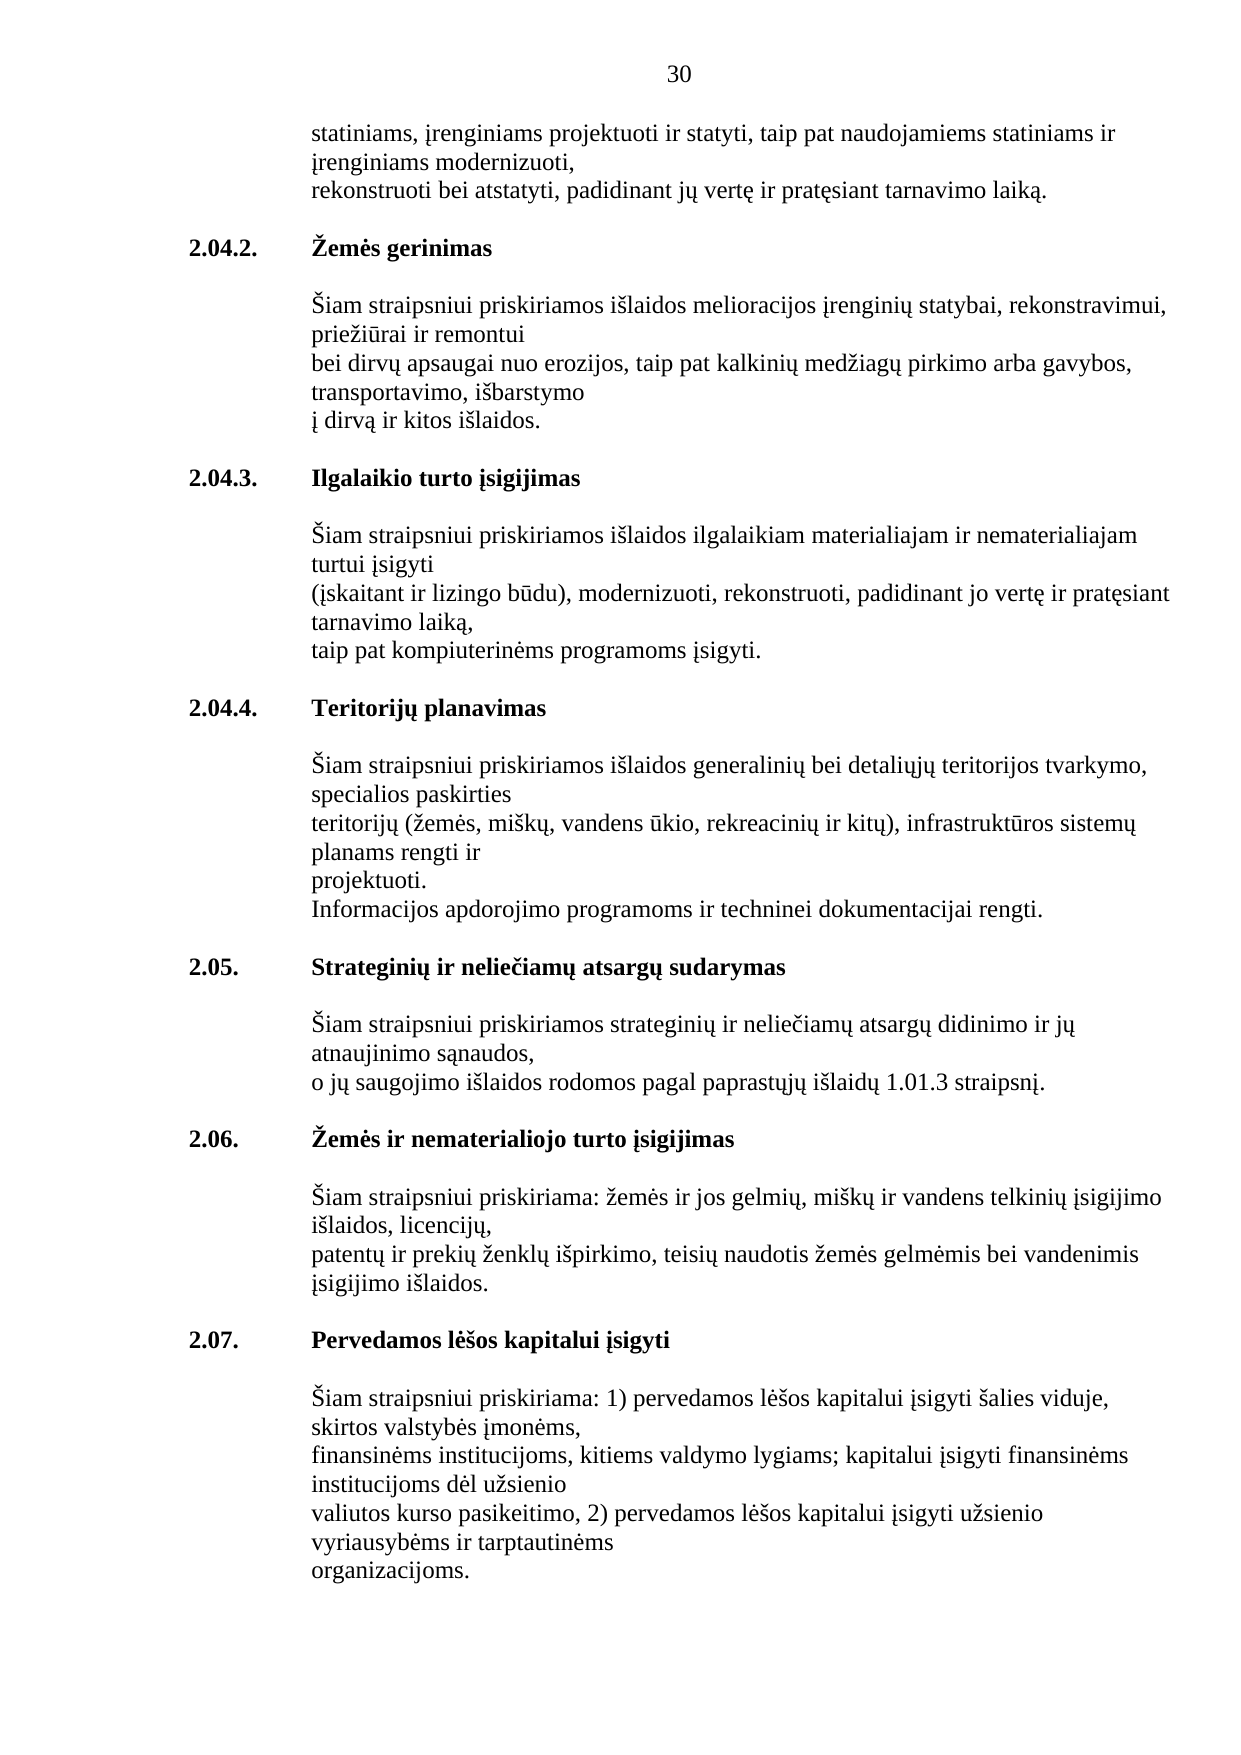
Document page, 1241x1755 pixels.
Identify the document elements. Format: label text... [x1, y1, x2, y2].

table_cell [177, 291, 300, 348]
table_cell [177, 722, 300, 751]
table_cell [177, 204, 300, 233]
table_cell [177, 923, 300, 952]
table_cell [300, 492, 1181, 521]
table_cell Strateginių ir neliečiamų atsargų sudarymas [300, 952, 1181, 981]
table_cell Šiam straipsniui priskiriamos išlaidos generalinių bei detaliųjų teritorijos tvarkymo, specialios paskirties [300, 751, 1181, 808]
table_cell [300, 1354, 1181, 1383]
table_cell [177, 1498, 300, 1556]
table_cell rekonstruoti bei atstatyti, padidinant jų vertę ir pratęsiant tarnavimo laiką. [300, 176, 1181, 204]
table_cell [177, 406, 300, 434]
table_cell 2.05. [177, 952, 300, 981]
table_cell Žemės gerinimas [300, 233, 1181, 262]
table_cell [177, 176, 300, 204]
table_cell [177, 521, 300, 578]
table_cell Ilgalaikio turto įsigijimas [300, 463, 1181, 492]
table_cell [300, 1096, 1181, 1124]
table_cell organizacijoms. [300, 1556, 1181, 1584]
table_cell Šiam straipsniui priskiriamos strateginių ir neliečiamų atsargų didinimo ir jų atnaujinimo sąnaudos, [300, 1009, 1181, 1067]
table_cell [300, 664, 1181, 693]
table_cell Šiam straipsniui priskiriama: žemės ir jos gelmių, miškų ir vandens telkinių įsigijimo išlaidos, licencijų, [300, 1182, 1181, 1239]
table_cell [177, 866, 300, 894]
table_cell [177, 1182, 300, 1239]
table_cell [177, 1556, 300, 1584]
table_cell [177, 1354, 300, 1383]
table_cell [300, 981, 1181, 1009]
table_cell [177, 348, 300, 406]
table_cell [177, 1067, 300, 1096]
table_cell [177, 751, 300, 808]
table_cell bei dirvų apsaugai nuo erozijos, taip pat kalkinių medžiagų pirkimo arba gavybos, transportavimo, išbarstymo [300, 348, 1181, 406]
table_cell [177, 118, 300, 176]
table_cell [177, 492, 300, 521]
table_cell 2.04.4. [177, 693, 300, 722]
table_cell 2.04.3. [177, 463, 300, 492]
table_cell Pervedamos lėšos kapitalui įsigyti [300, 1326, 1181, 1354]
table_cell [300, 262, 1181, 291]
table_cell projektuoti. [300, 866, 1181, 894]
table_cell o jų saugojimo išlaidos rodomos pagal paprastųjų išlaidų 1.01.3 straipsnį. [300, 1067, 1181, 1096]
table_cell Žemės ir nematerialiojo turto įsigijimas [300, 1124, 1181, 1153]
table_cell [177, 434, 300, 463]
table_cell [177, 1239, 300, 1297]
table_cell Šiam straipsniui priskiriamos išlaidos melioracijos įrenginių statybai, rekonstravimui, priežiūrai ir remontui [300, 291, 1181, 348]
table_cell valiutos kurso pasikeitimo, 2) pervedamos lėšos kapitalui įsigyti užsienio vyriausybėms ir tarptautinėms [300, 1498, 1181, 1556]
table_cell [177, 1383, 300, 1441]
table_cell Šiam straipsniui priskiriama: 1) pervedamos lėšos kapitalui įsigyti šalies viduje, skirtos valstybės įmonėms, [300, 1383, 1181, 1441]
table_cell 2.06. [177, 1124, 300, 1153]
table_cell [177, 636, 300, 664]
table_cell (įskaitant ir lizingo būdu), modernizuoti, rekonstruoti, padidinant jo vertę ir pratęsiant tarnavimo laiką, [300, 578, 1181, 636]
table_cell teritorijų (žemės, miškų, vandens ūkio, rekreacinių ir kitų), infrastruktūros sistemų planams rengti ir [300, 808, 1181, 866]
table_cell [177, 894, 300, 923]
table_cell [300, 722, 1181, 751]
table_cell į dirvą ir kitos išlaidos. [300, 406, 1181, 434]
table_cell [177, 1297, 300, 1326]
table_cell [177, 664, 300, 693]
table_cell [177, 578, 300, 636]
table_cell [177, 1009, 300, 1067]
table_cell [300, 923, 1181, 952]
table_cell [300, 204, 1181, 233]
table_cell [177, 1096, 300, 1124]
table_cell 2.04.2. [177, 233, 300, 262]
table_cell [177, 262, 300, 291]
table_cell [300, 434, 1181, 463]
table_cell [177, 1153, 300, 1182]
table_cell finansinėms institucijoms, kitiems valdymo lygiams; kapitalui įsigyti finansinėms institucijoms dėl užsienio [300, 1441, 1181, 1498]
table_cell [177, 1441, 300, 1498]
table_cell [300, 1153, 1181, 1182]
table_cell 2.07. [177, 1326, 300, 1354]
table_cell [177, 808, 300, 866]
table_cell Šiam straipsniui priskiriamos išlaidos ilgalaikiam materialiajam ir nematerialiajam turtui įsigyti [300, 521, 1181, 578]
table_cell taip pat kompiuterinėms programoms įsigyti. [300, 636, 1181, 664]
table_cell [300, 1297, 1181, 1326]
table_cell Informacijos apdorojimo programoms ir techninei dokumentacijai rengti. [300, 894, 1181, 923]
table_cell [177, 1584, 300, 1613]
table_cell [177, 981, 300, 1009]
table_cell Teritorijų planavimas [300, 693, 1181, 722]
table_cell statiniams, įrenginiams projektuoti ir statyti, taip pat naudojamiems statiniams ir įrenginiams modernizuoti, [300, 118, 1181, 176]
table_cell patentų ir prekių ženklų išpirkimo, teisių naudotis žemės gelmėmis bei vandenimis įsigijimo išlaidos. [300, 1239, 1181, 1297]
table_cell [300, 1584, 1181, 1613]
